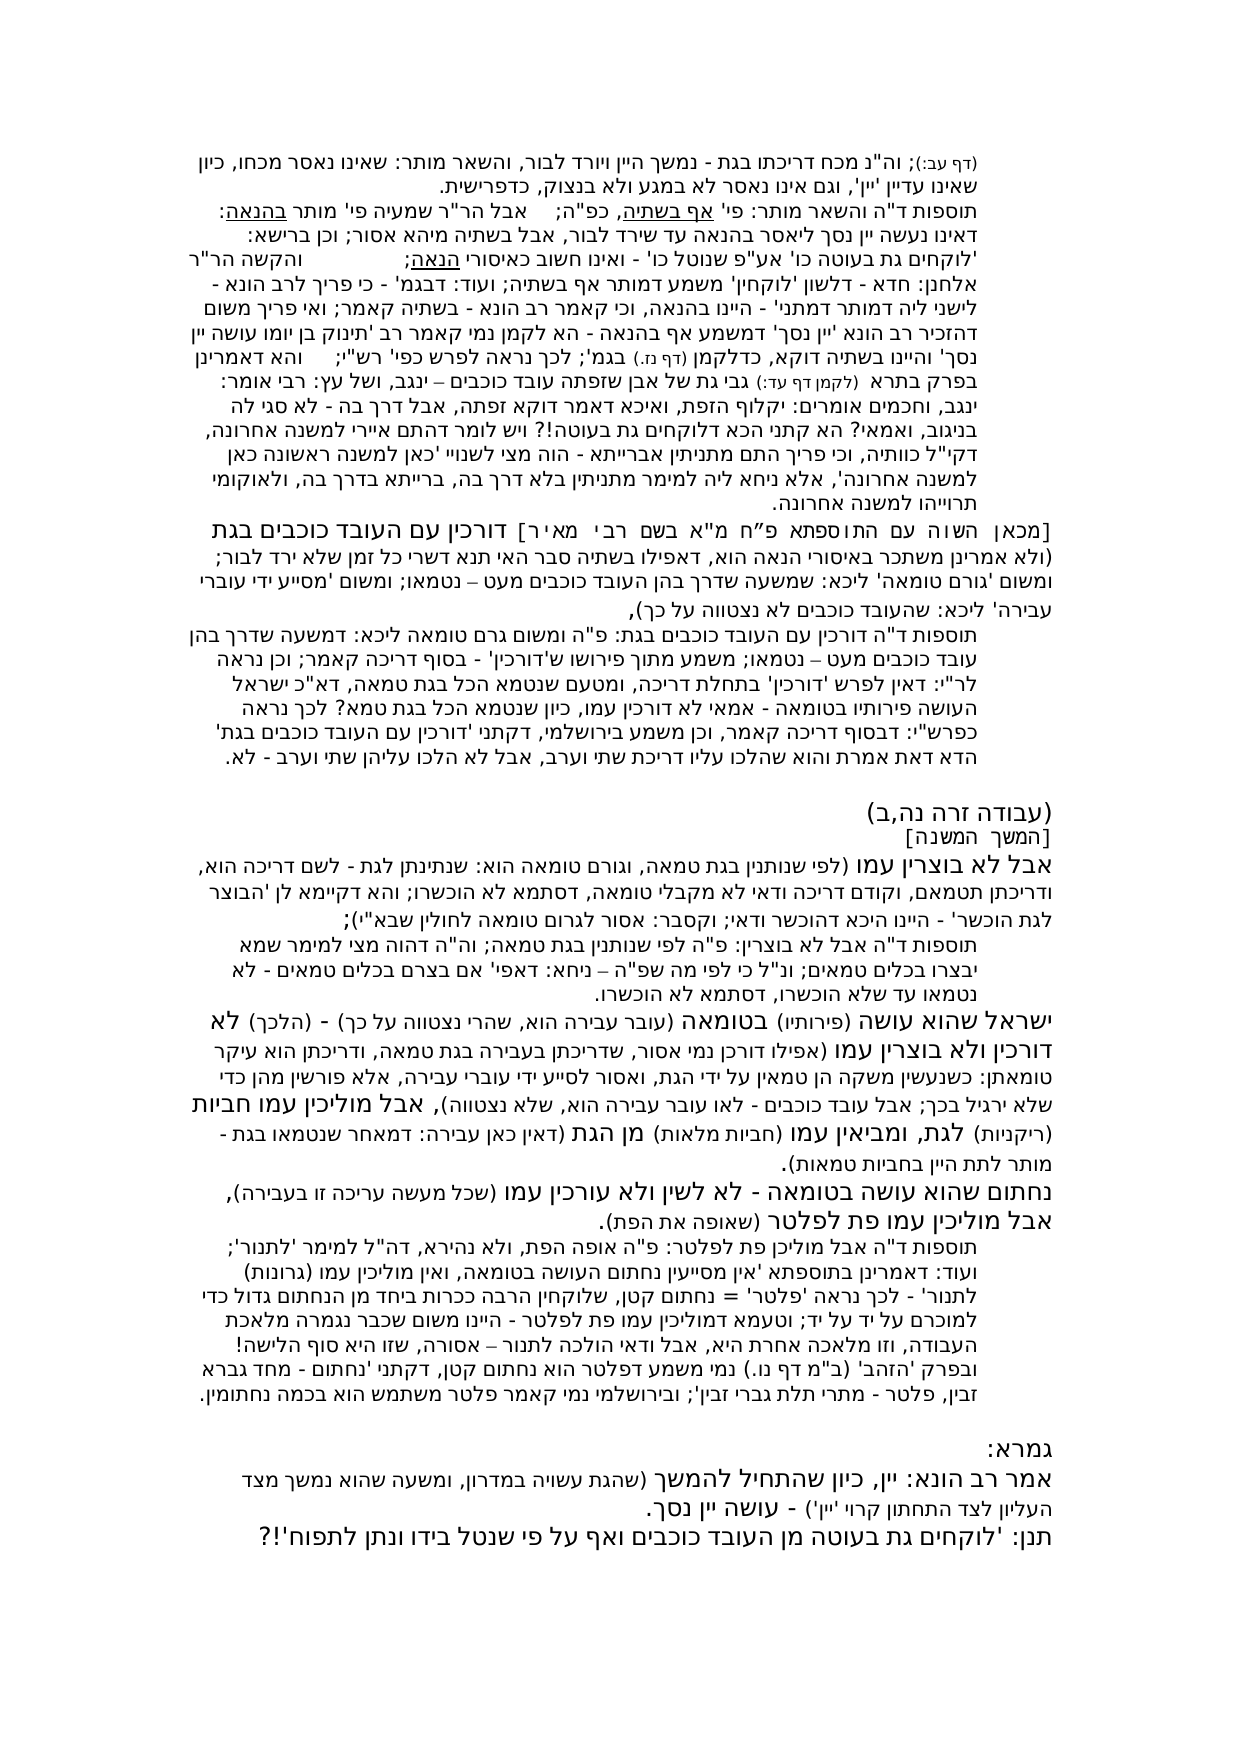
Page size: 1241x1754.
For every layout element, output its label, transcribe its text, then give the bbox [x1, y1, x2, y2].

text תוספות ד"ה אבל לא בוצרין: פ"ה לפי שנותנין בגת טמאה; וה"ה דהוה מצי למימר שמא יבצרו בכלים טמאים; ונ"ל כי לפי מה שפ"ה – ניחא: דאפי' אם בצרם בכלים טמאים - לא נטמאו עד שלא הוכשרו, דסתמא לא הוכשרו. [187, 933, 978, 1006]
text (דף עב:); וה"נ מכח דריכתו בגת - נמשך היין ויורד לבור, והשאר מותר: שאינו נאסר מכחו, כיון שאינו עדיין 'יין', וגם אינו נאסר לא במגע ולא בנצוק, כדפרישית. [187, 150, 978, 199]
text [מכאן השוה עם התוספתא פ”ח מ"א בשם רבי מאיר] דורכין עם העובד כוכבים בגת (ולא אמרינן משתכר באיסורי הנאה הוא, דאפילו בשתיה סבר האי תנא דשרי כל זמן שלא ירד לבור; ומשום 'גורם טומאה' ליכא: שמשעה שדרך בהן העובד כוכבים מעט – נטמאו; ומשום 'מסייע ידי עוברי עבירה' ליכא: שהעובד כוכבים לא נצטווה על כך), [187, 516, 1053, 623]
text גמרא: [187, 1434, 1053, 1464]
text [המשך המשנה] [187, 827, 1053, 851]
text נחתום שהוא עושה בטומאה - לא לשין ולא עורכין עמו (שכל מעשה עריכה זו בעבירה), אבל מוליכין עמו פת לפלטר (שאופה את הפת). [187, 1177, 1053, 1235]
text ישראל שהוא עושה (פירותיו) בטומאה (עובר עבירה הוא, שהרי נצטווה על כך) - (הלכך) לא דורכין ולא בוצרין עמו (אפילו דורכן נמי אסור, שדריכתן בעבירה בגת טמאה, ודריכתן הוא עיקר טומאתן: כשנעשין משקה הן טמאין על ידי הגת, ואסור לסייע ידי עוברי עבירה, אלא פורשין מהן כדי שלא ירגיל בכך; אבל עובד כוכבים - לאו עובר עבירה הוא, שלא נצטווה), אבל מוליכין עמו חביות (ריקניות) לגת, ומביאין עמו (חביות מלאות) מן הגת (דאין כאן עבירה: דמאחר שנטמאו בגת - מותר לתת היין בחביות טמאות). [187, 1006, 1053, 1177]
text תוספות ד"ה והשאר מותר: פי' אף בשתיה, כפ"ה; אבל הר"ר שמעיה פי' מותר בהנאה: דאינו נעשה יין נסך ליאסר בהנאה עד שירד לבור, אבל בשתיה מיהא אסור; וכן ברישא: 'לוקחים גת בעוטה כו' אע"פ שנוטל כו' - ואינו חשוב כאיסורי הנאה; והקשה הר"ר אלחנן: חדא - דלשון 'לוקחין' משמע דמותר אף בשתיה; ועוד: דבגמ' - כי פריך לרב הונא - לישני ליה דמותר דמתני' - היינו בהנאה, וכי קאמר רב הונא - בשתיה קאמר; ואי פריך משום דהזכיר רב הונא 'יין נסך' דמשמע אף בהנאה - הא לקמן נמי קאמר רב 'תינוק בן יומו עושה יין נסך' והיינו בשתיה דוקא, כדלקמן (דף נז.) בגמ'; לכך נראה לפרש כפי' רש"י; והא דאמרינן בפרק בתרא (לקמן דף עד:) גבי גת של אבן שזפתה עובד כוכבים – ינגב, ושל עץ: רבי אומר: ינגב, וחכמים אומרים: יקלוף הזפת, ואיכא דאמר דוקא זפתה, אבל דרך בה - לא סגי לה בניגוב, ואמאי? הא קתני הכא דלוקחים גת בעוטה!? ויש לומר דהתם איירי למשנה אחרונה, דקי"ל כוותיה, וכי פריך התם מתניתין אברייתא - הוה מצי לשנויי 'כאן למשנה ראשונה כאן למשנה אחרונה', אלא ניחא ליה למימר מתניתין בלא דרך בה, ברייתא בדרך בה, ולאוקומי תרוייהו למשנה אחרונה. [187, 199, 978, 516]
text תוספות ד"ה אבל מוליכן פת לפלטר: פ"ה אופה הפת, ולא נהירא, דה"ל למימר 'לתנור'; ועוד: דאמרינן בתוספתא 'אין מסייעין נחתום העושה בטומאה, ואין מוליכין עמו (גרונות) לתנור' - לכך נראה 'פלטר' = נחתום קטן, שלוקחין הרבה ככרות ביחד מן הנחתום גדול כדי למוכרם על יד על יד; וטעמא דמוליכין עמו פת לפלטר - היינו משום שכבר נגמרה מלאכת העבודה, וזו מלאכה אחרת היא, אבל ודאי הולכה לתנור – אסורה, שזו היא סוף הלישה! ובפרק 'הזהב' (ב"מ דף נו.) נמי משמע דפלטר הוא נחתום קטן, דקתני 'נחתום - מחד גברא זבין, פלטר - מתרי תלת גברי זבין'; ובירושלמי נמי קאמר פלטר משתמש הוא בכמה נחתומין. [187, 1235, 978, 1406]
text תנן: 'לוקחים גת בעוטה מן העובד כוכבים ואף על פי שנטל בידו ונתן לתפוח'!? [187, 1522, 1053, 1551]
text אבל לא בוצרין עמו (לפי שנותנין בגת טמאה, וגורם טומאה הוא: שנתינתן לגת - לשם דריכה הוא, ודריכתן תטמאם, וקודם דריכה ודאי לא מקבלי טומאה, דסתמא לא הוכשרו; והא דקיימא לן 'הבוצר לגת הוכשר' - היינו היכא דהוכשר ודאי; וקסבר: אסור לגרום טומאה לחולין שבא"י); [187, 851, 1053, 933]
text אמר רב הונא: יין, כיון שהתחיל להמשך (שהגת עשויה במדרון, ומשעה שהוא נמשך מצד העליון לצד התחתון קרוי 'יין') - עושה יין נסך. [187, 1464, 1053, 1522]
text (עבודה זרה נה,ב) [187, 798, 1053, 827]
text תוספות ד"ה דורכין עם העובד כוכבים בגת: פ"ה ומשום גרם טומאה ליכא: דמשעה שדרך בהן עובד כוכבים מעט – נטמאו; משמע מתוך פירושו ש'דורכין' - בסוף דריכה קאמר; וכן נראה לר"י: דאין לפרש 'דורכין' בתחלת דריכה, ומטעם שנטמא הכל בגת טמאה, דא"כ ישראל העושה פירותיו בטומאה - אמאי לא דורכין עמו, כיון שנטמא הכל בגת טמא? לכך נראה כפרש"י: דבסוף דריכה קאמר, וכן משמע בירושלמי, דקתני 'דורכין עם העובד כוכבים בגת' הדא דאת אמרת והוא שהלכו עליו דריכת שתי וערב, אבל לא הלכו עליהן שתי וערב - לא. [187, 623, 978, 769]
